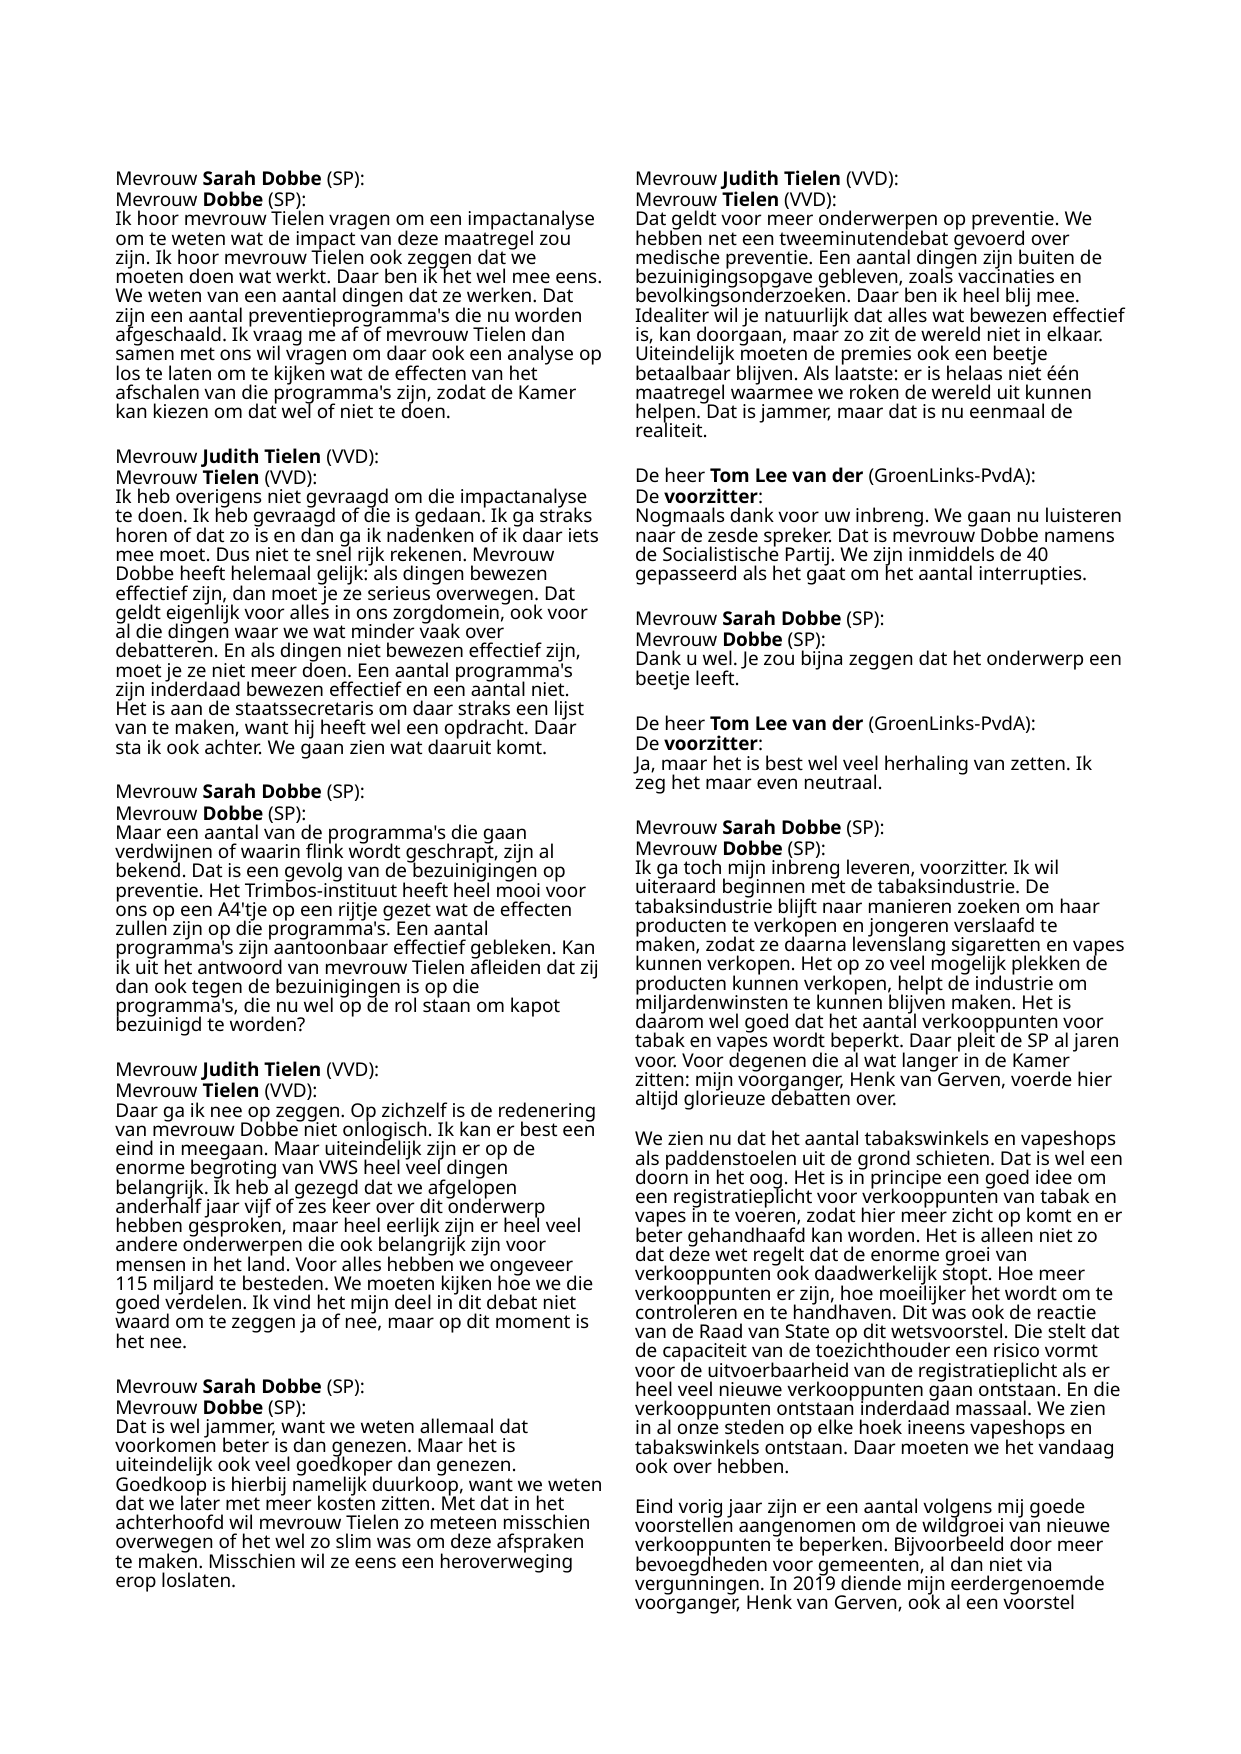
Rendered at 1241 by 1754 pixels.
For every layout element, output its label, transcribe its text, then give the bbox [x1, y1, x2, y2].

text Dat geldt voor meer onderwerpen op preventie. We hebben net een tweeminutendebat gevoerd over medische preventie. Een aantal dingen zijn buiten de bezuinigingsopgave gebleven, zoals vaccinaties en bevolkingsonderzoeken. Daar ben ik heel blij mee. Idealiter wil je natuurlijk dat alles wat bewezen effectief is, kan doorgaan, maar zo zit de wereld niet in elkaar. Uiteindelijk moeten de premies ook een beetje betaalbaar blijven. Als laatste: er is helaas niet één maatregel waarmee we roken de wereld uit kunnen helpen. Dat is jammer, maar dat is nu eenmaal de realiteit. [635, 210, 1125, 442]
text Mevrouw Judith Tielen (VVD): [115, 1057, 605, 1082]
text Dank u wel. Je zou bijna zeggen dat het onderwerp een beetje leeft. [635, 650, 1125, 689]
text De voorzitter: [635, 735, 1125, 755]
text Mevrouw Dobbe (SP): [115, 1399, 605, 1418]
text Mevrouw Dobbe (SP): [635, 840, 1125, 859]
text De voorzitter: [635, 488, 1125, 507]
text Ik heb overigens niet gevraagd om die impactanalyse te doen. Ik heb gevraagd of die is gedaan. Ik ga straks horen of dat zo is en dan ga ik nadenken of ik daar iets mee moet. Dus niet te snel rijk rekenen. Mevrouw Dobbe heeft helemaal gelijk: als dingen bewezen effectief zijn, dan moet je ze serieus overwegen. Dat geldt eigenlijk voor alles in ons zorgdomein, ook voor al die dingen waar we wat minder vaak over debatteren. En als dingen niet bewezen effectief zijn, moet je ze niet meer doen. Een aantal programma's zijn inderdaad bewezen effectief en een aantal niet. Het is aan de staatssecretaris om daar straks een lijst van te maken, want hij heeft wel een opdracht. Daar sta ik ook achter. We gaan zien wat daaruit komt. [115, 488, 605, 758]
text Mevrouw Dobbe (SP): [115, 804, 605, 824]
text Mevrouw Dobbe (SP): [635, 631, 1125, 650]
text Ik ga toch mijn inbreng leveren, voorzitter. Ik wil uiteraard beginnen met de tabaksindustrie. De tabaksindustrie blijft naar manieren zoeken om haar producten te verkopen en jongeren verslaafd te maken, zodat ze daarna levenslang sigaretten en vapes kunnen verkopen. Het op zo veel mogelijk plekken de producten kunnen verkopen, helpt de industrie om miljardenwinsten te kunnen blijven maken. Het is daarom wel goed dat het aantal verkooppunten voor tabak en vapes wordt beperkt. Daar pleit de SP al jaren voor. Voor degenen die al wat langer in de Kamer zitten: mijn voorganger, Henk van Gerven, voerde hier altijd glorieuze debatten over. [635, 859, 1125, 1109]
text Mevrouw Tielen (VVD): [115, 469, 605, 488]
text Dat is wel jammer, want we weten allemaal dat voorkomen beter is dan genezen. Maar het is uiteindelijk ook veel goedkoper dan genezen. Goedkoop is hierbij namelijk duurkoop, want we weten dat we later met meer kosten zitten. Met dat in het achterhoofd wil mevrouw Tielen zo meteen misschien overwegen of het wel zo slim was om deze afspraken te maken. Misschien wil ze eens een heroverweging erop loslaten. [115, 1418, 605, 1591]
text Daar ga ik nee op zeggen. Op zichzelf is de redenering van mevrouw Dobbe niet onlogisch. Ik kan er best een eind in meegaan. Maar uiteindelijk zijn er op de enorme begroting van VWS heel veel dingen belangrijk. Ik heb al gezegd dat we afgelopen anderhalf jaar vijf of zes keer over dit onderwerp hebben gesproken, maar heel eerlijk zijn er heel veel andere onderwerpen die ook belangrijk zijn voor mensen in het land. Voor alles hebben we ongeveer 115 miljard te besteden. We moeten kijken hoe we die goed verdelen. Ik vind het mijn deel in dit debat niet waard om te zeggen ja of nee, maar op dit moment is het nee. [115, 1102, 605, 1352]
text Ja, maar het is best wel veel herhaling van zetten. Ik zeg het maar even neutraal. [635, 755, 1125, 793]
text We zien nu dat het aantal tabakswinkels en vapeshops als paddenstoelen uit de grond schieten. Dat is wel een doorn in het oog. Het is in principe een goed idee om een registratieplicht voor verkooppunten van tabak en vapes in te voeren, zodat hier meer zicht op komt en er beter gehandhaafd kan worden. Het is alleen niet zo dat deze wet regelt dat de enorme groei van verkooppunten ook daadwerkelijk stopt. Hoe meer verkooppunten er zijn, hoe moeilijker het wordt om te controleren en te handhaven. Dit was ook de reactie van de Raad van State op dit wetsvoorstel. Die stelt dat de capaciteit van de toezichthouder een risico vormt voor de uitvoerbaarheid van de registratieplicht als er heel veel nieuwe verkooppunten gaan ontstaan. En die verkooppunten ontstaan inderdaad massaal. We zien in al onze steden op elke hoek ineens vapeshops en tabakswinkels ontstaan. Daar moeten we het vandaag ook over hebben. [635, 1130, 1125, 1477]
text Maar een aantal van de programma's die gaan verdwijnen of waarin flink wordt geschrapt, zijn al bekend. Dat is een gevolg van de bezuinigingen op preventie. Het Trimbos-instituut heeft heel mooi voor ons op een A4'tje op een rijtje gezet wat de effecten zullen zijn op die programma's. Een aantal programma's zijn aantoonbaar effectief gebleken. Kan ik uit het antwoord van mevrouw Tielen afleiden dat zij dan ook tegen de bezuinigingen is op die programma's, die nu wel op de rol staan om kapot bezuinigd te worden? [115, 824, 605, 1036]
text Mevrouw Sarah Dobbe (SP): [115, 165, 605, 191]
text Mevrouw Sarah Dobbe (SP): [635, 814, 1125, 840]
text Mevrouw Tielen (VVD): [115, 1082, 605, 1102]
text Mevrouw Judith Tielen (VVD): [635, 165, 1125, 191]
text Mevrouw Sarah Dobbe (SP): [115, 1373, 605, 1399]
text Nogmaals dank voor uw inbreng. We gaan nu luisteren naar de zesde spreker. Dat is mevrouw Dobbe namens de Socialistische Partij. We zijn inmiddels de 40 gepasseerd als het gaat om het aantal interrupties. [635, 507, 1125, 584]
text Ik hoor mevrouw Tielen vragen om een impactanalyse om te weten wat de impact van deze maatregel zou zijn. Ik hoor mevrouw Tielen ook zeggen dat we moeten doen wat werkt. Daar ben ik het wel mee eens. We weten van een aantal dingen dat ze werken. Dat zijn een aantal preventieprogramma's die nu worden afgeschaald. Ik vraag me af of mevrouw Tielen dan samen met ons wil vragen om daar ook een analyse op los te laten om te kijken wat de effecten van het afschalen van die programma's zijn, zodat de Kamer kan kiezen om dat wel of niet te doen. [115, 210, 605, 422]
text Mevrouw Tielen (VVD): [635, 191, 1125, 210]
text De heer Tom Lee van der (GroenLinks-PvdA): [635, 710, 1125, 735]
text Eind vorig jaar zijn er een aantal volgens mij goede voorstellen aangenomen om de wildgroei van nieuwe verkooppunten te beperken. Bijvoorbeeld door meer bevoegdheden voor gemeenten, al dan niet via vergunningen. In 2019 diende mijn eerdergenoemde voorganger, Henk van Gerven, ook al een voorstel [635, 1498, 1125, 1613]
text De heer Tom Lee van der (GroenLinks-PvdA): [635, 462, 1125, 488]
text Mevrouw Sarah Dobbe (SP): [115, 779, 605, 804]
text Mevrouw Dobbe (SP): [115, 191, 605, 210]
text Mevrouw Judith Tielen (VVD): [115, 443, 605, 469]
text Mevrouw Sarah Dobbe (SP): [635, 605, 1125, 631]
